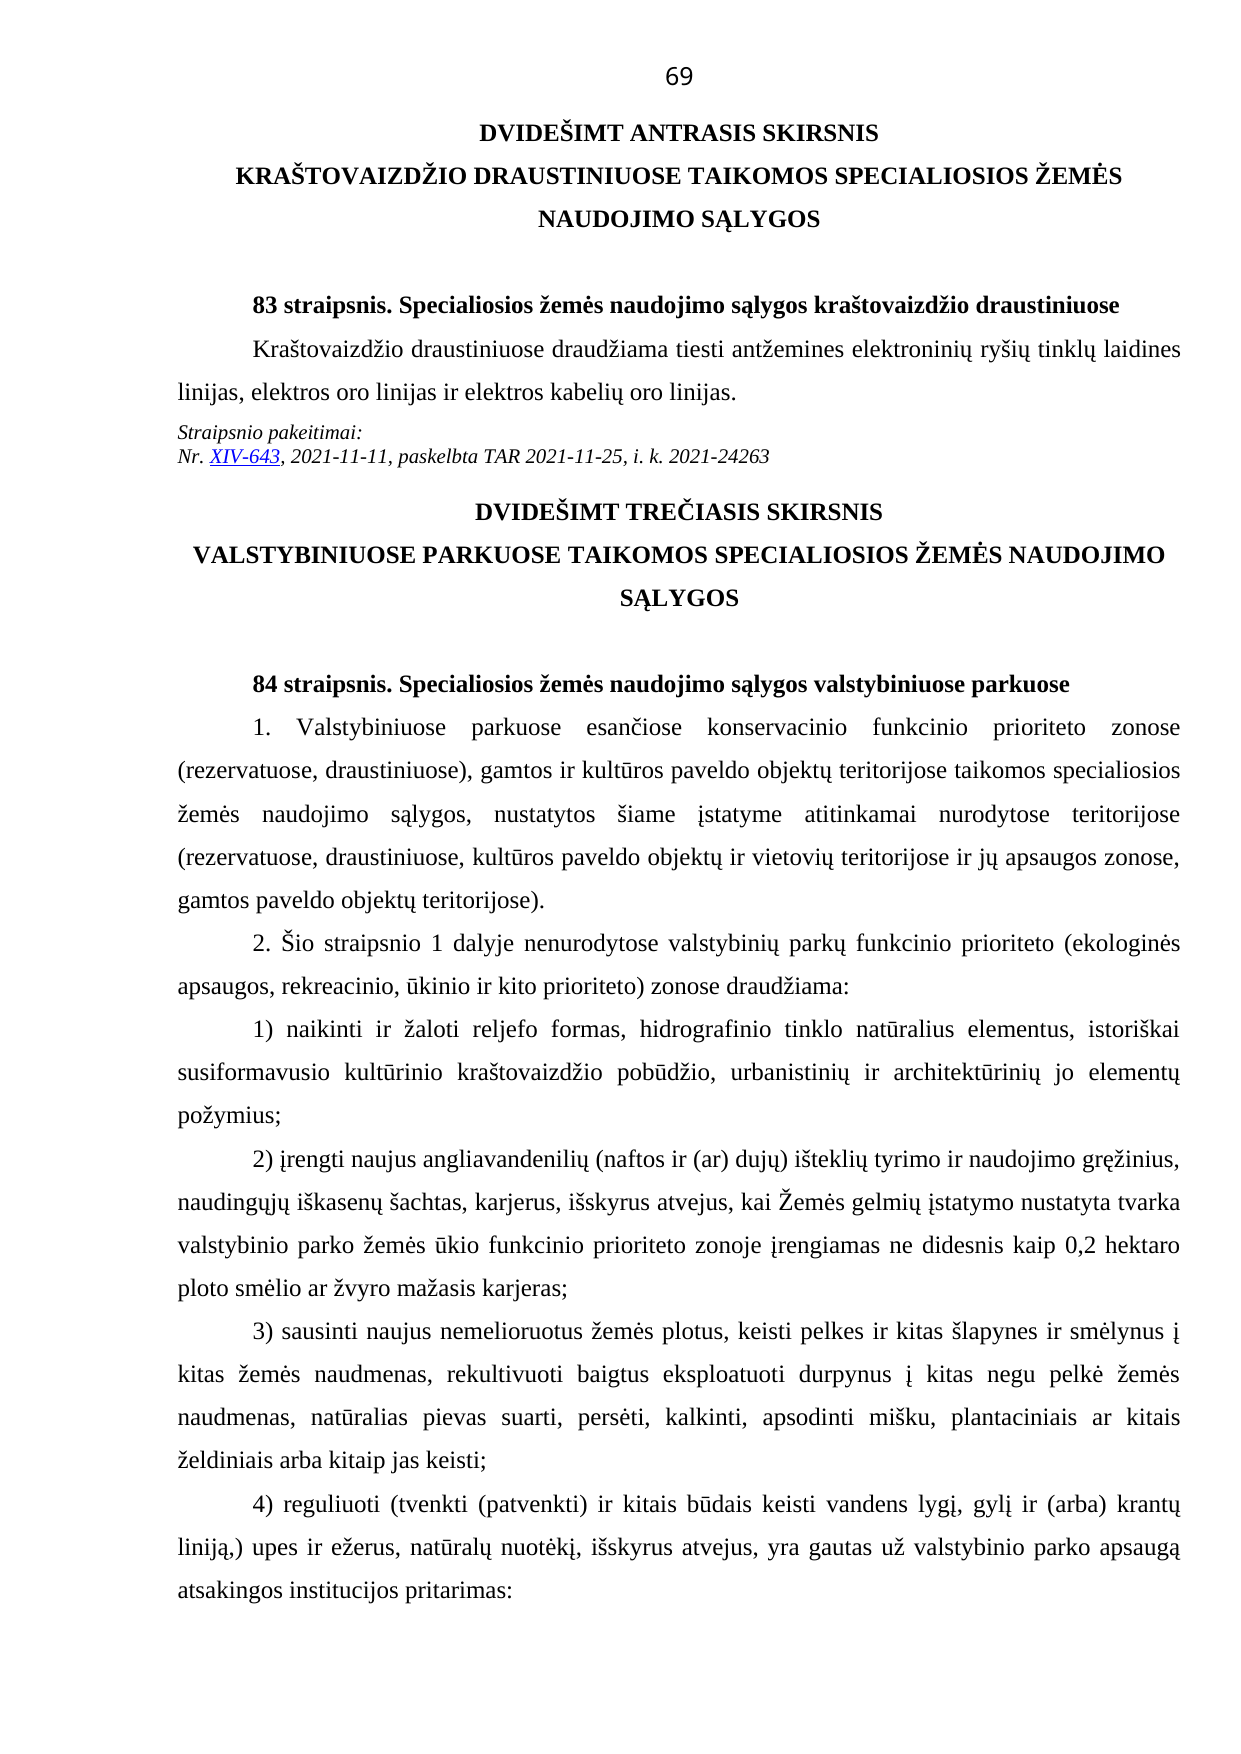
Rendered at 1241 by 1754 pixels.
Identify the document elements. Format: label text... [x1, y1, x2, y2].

text DVIDEŠIMT ANTRASIS SKIRSNIS [177, 118, 1181, 147]
text 83 straipsnis. Specialiosios žemės naudojimo sąlygos kraštovaizdžio draustiniuose [177, 291, 1181, 319]
text KRAŠTOVAIZDŽIO DRAUSTINIUOSE TAIKOMOS SPECIALIOSIOS ŽEMĖS NAUDOJIMO SĄLYGOS [177, 161, 1181, 233]
text Nr. XIV-643, 2021-11-11, paskelbta TAR 2021-11-25, i. k. 2021-24263 [177, 444, 1181, 468]
text Kraštovaizdžio draustiniuose draudžiama tiesti antžemines elektroninių ryšių tinklų laidines linijas, elektros oro linijas ir elektros kabelių oro linijas. [177, 334, 1181, 406]
text 1. Valstybiniuose parkuose esančiose konservacinio funkcinio prioriteto zonose (rezervatuose, draustiniuose), gamtos ir kultūros paveldo objektų teritorijose taikomos specialiosios žemės naudojimo sąlygos, nustatytos šiame įstatyme atitinkamai nurodytose teritorijose (rezervatuose, draustiniuose, kultūros paveldo objektų ir vietovių teritorijose ir jų apsaugos zonose, gamtos paveldo objektų teritorijose). [177, 712, 1181, 914]
text 1) naikinti ir žaloti reljefo formas, hidrografinio tinklo natūralius elementus, istoriškai susiformavusio kultūrinio kraštovaizdžio pobūdžio, urbanistinių ir architektūrinių jo elementų požymius; [177, 1014, 1181, 1129]
text VALSTYBINIUOSE PARKUOSE TAIKOMOS SPECIALIOSIOS ŽEMĖS NAUDOJIMO SĄLYGOS [177, 540, 1181, 612]
text 84 straipsnis. Specialiosios žemės naudojimo sąlygos valstybiniuose parkuose [177, 669, 1181, 698]
text 2) įrengti naujus angliavandenilių (naftos ir (ar) dujų) išteklių tyrimo ir naudojimo gręžinius, naudingųjų iškasenų šachtas, karjerus, išskyrus atvejus, kai Žemės gelmių įstatymo nustatyta tvarka valstybinio parko žemės ūkio funkcinio prioriteto zonoje įrengiamas ne didesnis kaip 0,2 hektaro ploto smėlio ar žvyro mažasis karjeras; [177, 1144, 1181, 1302]
text 4) reguliuoti (tvenkti (patvenkti) ir kitais būdais keisti vandens lygį, gylį ir (arba) krantų liniją,) upes ir ežerus, natūralų nuotėkį, išskyrus atvejus, yra gautas už valstybinio parko apsaugą atsakingos institucijos pritarimas: [177, 1489, 1181, 1604]
text Straipsnio pakeitimai: [177, 420, 1181, 444]
text 3) sausinti naujus nemelioruotus žemės plotus, keisti pelkes ir kitas šlapynes ir smėlynus į kitas žemės naudmenas, rekultivuoti baigtus eksploatuoti durpynus į kitas negu pelkė žemės naudmenas, natūralias pievas suarti, persėti, kalkinti, apsodinti mišku, plantaciniais ar kitais želdiniais arba kitaip jas keisti; [177, 1316, 1181, 1474]
text DVIDEŠIMT TREČIASIS SKIRSNIS [177, 497, 1181, 526]
text 2. Šio straipsnio 1 dalyje nenurodytose valstybinių parkų funkcinio prioriteto (ekologinės apsaugos, rekreacinio, ūkinio ir kito prioriteto) zonose draudžiama: [177, 928, 1181, 1000]
